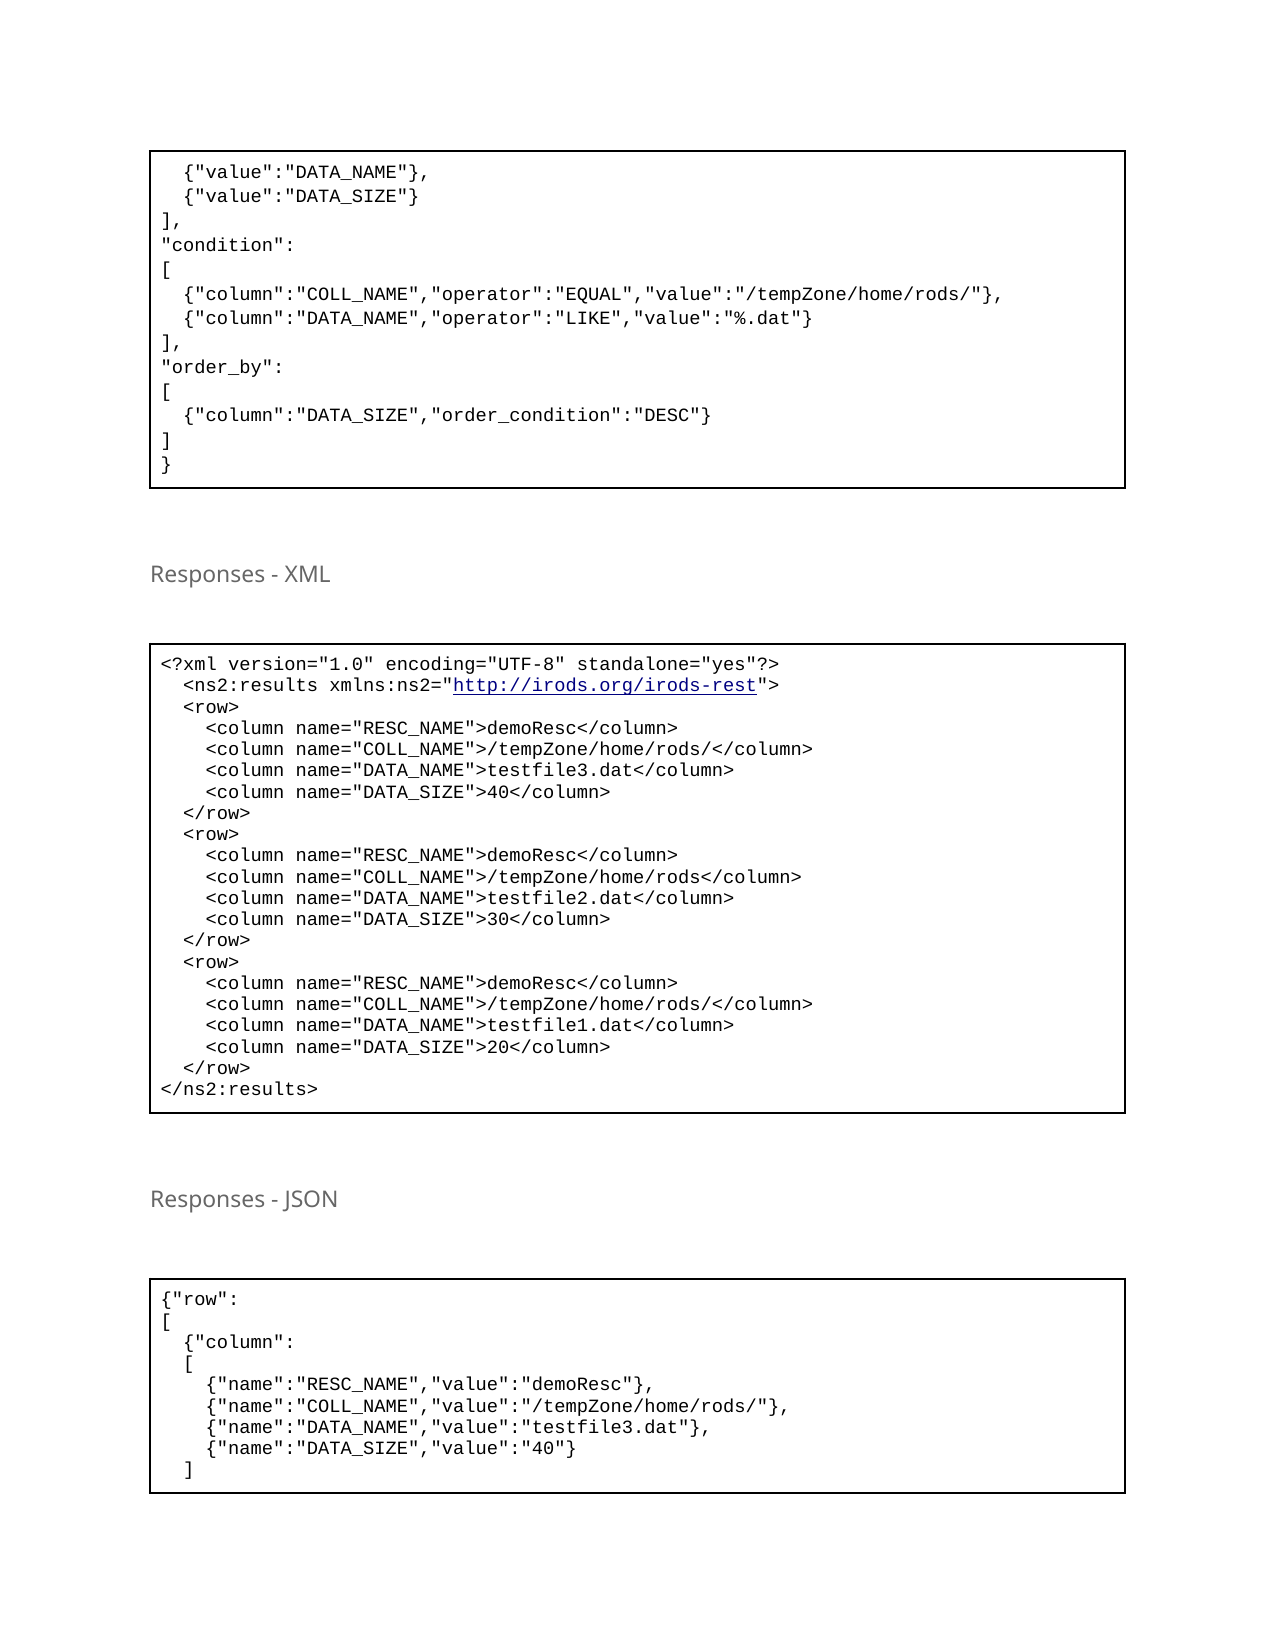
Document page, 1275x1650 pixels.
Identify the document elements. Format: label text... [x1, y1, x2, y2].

table_header <?xml version="1.0" encoding="UTF-8" standalone="yes"?> <ns2:results xmlns:ns2="http://irods.org/irods-rest"> <row> <column name="RESC_NAME">demoResc</column> <column name="COLL_NAME">/tempZone/home/rods/</column> <column name="DATA_NAME">testfile3.dat</column> <column name="DATA_SIZE">40</column> </row> <row> <column name="RESC_NAME">demoResc</column> <column name="COLL_NAME">/tempZone/home/rods</column> <column name="DATA_NAME">testfile2.dat</column> <column name="DATA_SIZE">30</column> </row> <row> <column name="RESC_NAME">demoResc</column> <column name="COLL_NAME">/tempZone/home/rods/</column> <column name="DATA_NAME">testfile1.dat</column> <column name="DATA_SIZE">20</column> </row> </ns2:results> [151, 645, 1124, 1112]
table_header {"value":"DATA_NAME"}, {"value":"DATA_SIZE"} ], "condition": [ {"column":"COLL_NAME","operator":"EQUAL","value":"/tempZone/home/rods/"}, {"column":"DATA_NAME","operator":"LIKE","value":"%.dat"} ], "order_by": [ {"column":"DATA_SIZE","order_condition":"DESC"} ] } [151, 152, 1124, 487]
table_header {"row": [ {"column": [ {"name":"RESC_NAME","value":"demoResc"}, {"name":"COLL_NAME","value":"/tempZone/home/rods/"}, {"name":"DATA_NAME","value":"testfile3.dat"}, {"name":"DATA_SIZE","value":"40"} ] [151, 1280, 1124, 1492]
subtitle Responses - JSON [150, 1183, 1125, 1214]
subtitle Responses - XML [150, 558, 1125, 589]
